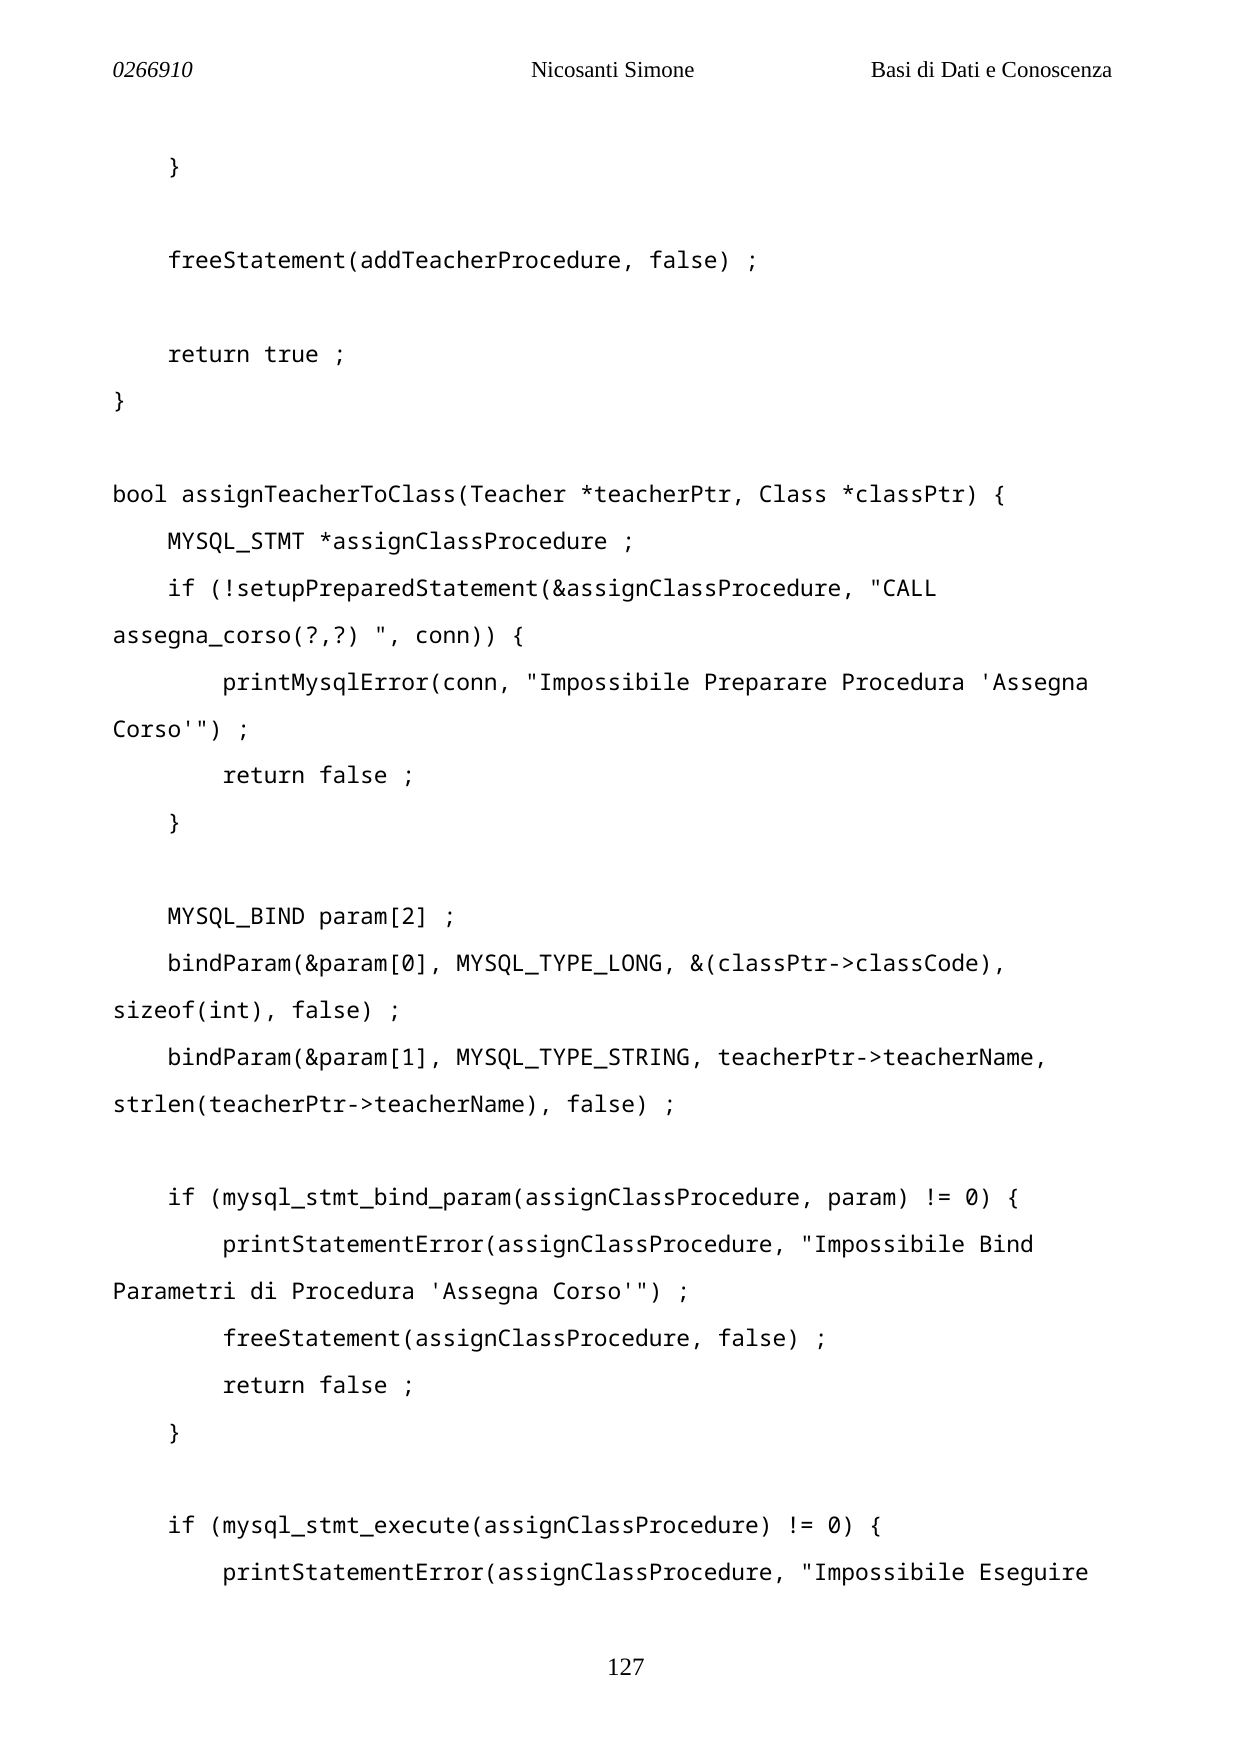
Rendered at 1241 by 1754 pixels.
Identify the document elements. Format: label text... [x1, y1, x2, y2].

text if (mysql_stmt_execute(assignClassProcedure) != 0) { [112, 1509, 1128, 1541]
text printStatementError(assignClassProcedure, "Impossibile Eseguire [112, 1556, 1128, 1587]
text freeStatement(addTeacherProcedure, false) ; [112, 244, 1128, 275]
text bindParam(&param[1], MYSQL_TYPE_STRING, teacherPtr->teacherName, strlen(teacherPtr->teacherName), false) ; [112, 1041, 1128, 1119]
text return true ; [112, 337, 1128, 369]
text MYSQL_BIND param[2] ; [112, 900, 1128, 931]
text } [112, 384, 1128, 416]
text printMysqlError(conn, "Impossibile Preparare Procedura 'Assegna Corso'") ; [112, 666, 1128, 744]
text return false ; [112, 759, 1128, 791]
text freeStatement(assignClassProcedure, false) ; [112, 1322, 1128, 1353]
text bindParam(&param[0], MYSQL_TYPE_LONG, &(classPtr->classCode), sizeof(int), false) ; [112, 947, 1128, 1025]
text if (mysql_stmt_bind_param(assignClassProcedure, param) != 0) { [112, 1181, 1128, 1212]
text if (!setupPreparedStatement(&assignClassProcedure, "CALL assegna_corso(?,?) ", conn)) { [112, 572, 1128, 650]
text } [112, 150, 1128, 181]
text printStatementError(assignClassProcedure, "Impossibile Bind Parametri di Procedura 'Assegna Corso'") ; [112, 1228, 1128, 1306]
text bool assignTeacherToClass(Teacher *teacherPtr, Class *classPtr) { [112, 478, 1128, 509]
text MYSQL_STMT *assignClassProcedure ; [112, 525, 1128, 556]
text return false ; [112, 1369, 1128, 1400]
text } [112, 806, 1128, 837]
text } [112, 1416, 1128, 1447]
